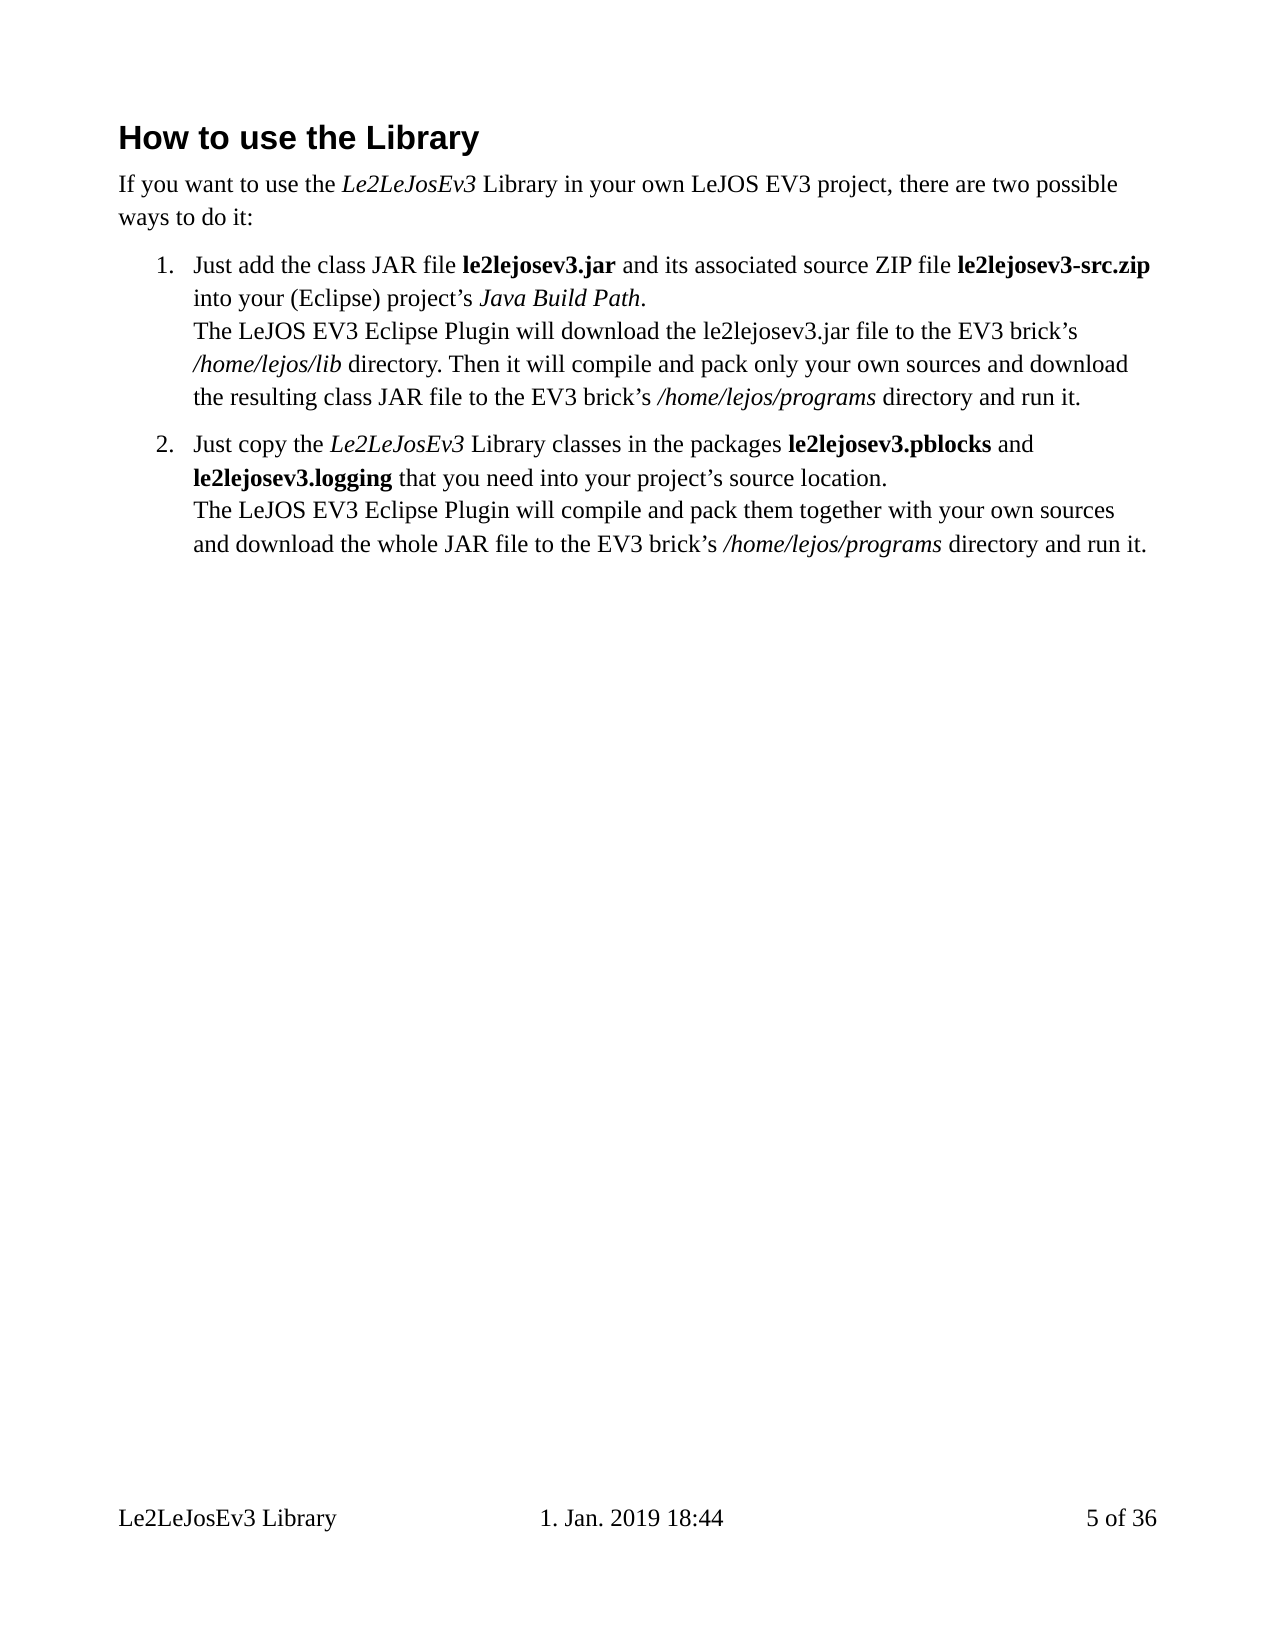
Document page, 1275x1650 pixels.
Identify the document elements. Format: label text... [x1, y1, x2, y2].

text If you want to use the Le2LeJosEv3 Library in your own LeJOS EV3 project, there are two possible ways to do it: [118, 169, 1157, 231]
list Just add the class JAR file le2lejosev3.jar and its associated source ZIP file le2lejosev3-src.zip into your (Eclipse) project’s Java Build Path. The LeJOS EV3 Eclipse Plugin will download the le2lejosev3.jar file to the EV3 brick’s /home/lejos/lib directory. Then it will compile and pack only your own sources and download the resulting class JAR file to the EV3 brick’s /home/lejos/programs directory and run it. [156, 250, 1157, 411]
list Just copy the Le2LeJosEv3 Library classes in the packages le2lejosev3.pblocks and le2lejosev3.logging that you need into your project’s source location. The LeJOS EV3 Eclipse Plugin will compile and pack them together with your own sources and download the whole JAR file to the EV3 brick’s /home/lejos/programs directory and run it. [156, 429, 1157, 557]
subtitle How to use the Library [118, 118, 1157, 157]
